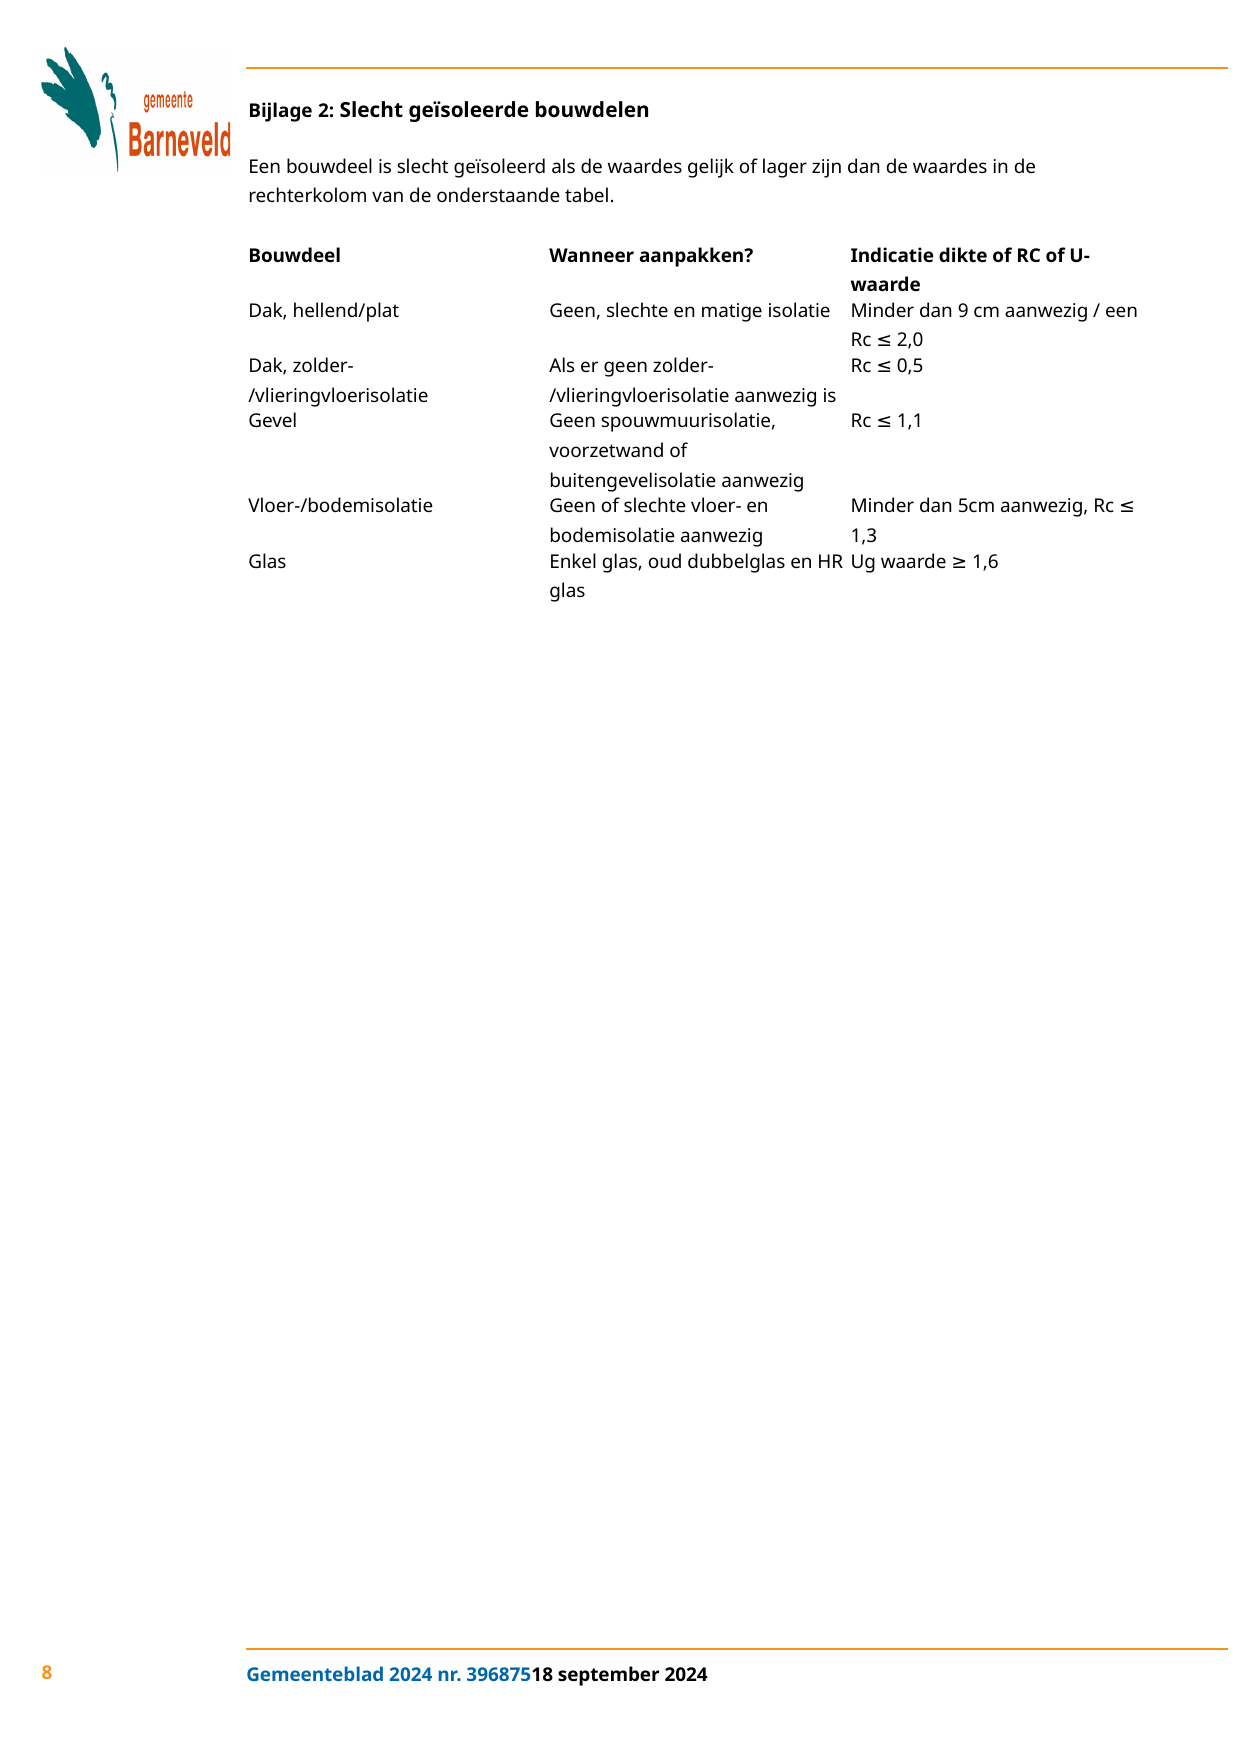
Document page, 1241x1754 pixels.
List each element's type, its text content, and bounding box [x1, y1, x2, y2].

table_cell Minder dan 9 cm aanwezig / een Rc ≤ 2,0 [850, 297, 1152, 352]
text Een bouwdeel is slecht geïsoleerd als de waardes gelijk of lager zijn dan de waardes in de rechterkolom van de onderstaande tabel. [248, 153, 1152, 208]
table_cell Als er geen zolder- /vlieringvloerisolatie aanwezig is [549, 353, 850, 408]
table_cell Geen spouwmuurisolatie, voorzetwand of buitengevelisolatie aanwezig [549, 408, 850, 493]
table_cell Vloer-/bodemisolatie [248, 493, 549, 548]
table_cell Geen of slechte vloer- en bodemisolatie aanwezig [549, 493, 850, 548]
table_cell Rc ≤ 0,5 [850, 353, 1152, 408]
table_cell Dak, zolder- /vlieringvloerisolatie [248, 353, 549, 408]
table_cell Minder dan 5cm aanwezig, Rc ≤ 1,3 [850, 493, 1152, 548]
table_cell Ug waarde ≥ 1,6 [850, 548, 1152, 603]
table_header Indicatie dikte of RC of U-waarde [850, 242, 1152, 297]
table_cell Dak, hellend/plat [248, 297, 549, 352]
table_cell Geen, slechte en matige isolatie [549, 297, 850, 352]
table_header Bouwdeel [248, 242, 549, 297]
table_header Wanneer aanpakken? [549, 242, 850, 297]
table_cell Gevel [248, 408, 549, 493]
text Bijlage 2: Slecht geïsoleerde bouwdelen [248, 95, 1152, 123]
picture [41, 47, 231, 172]
table_cell Enkel glas, oud dubbelglas en HR glas [549, 548, 850, 603]
table_cell Glas [248, 548, 549, 603]
table_cell Rc ≤ 1,1 [850, 408, 1152, 493]
